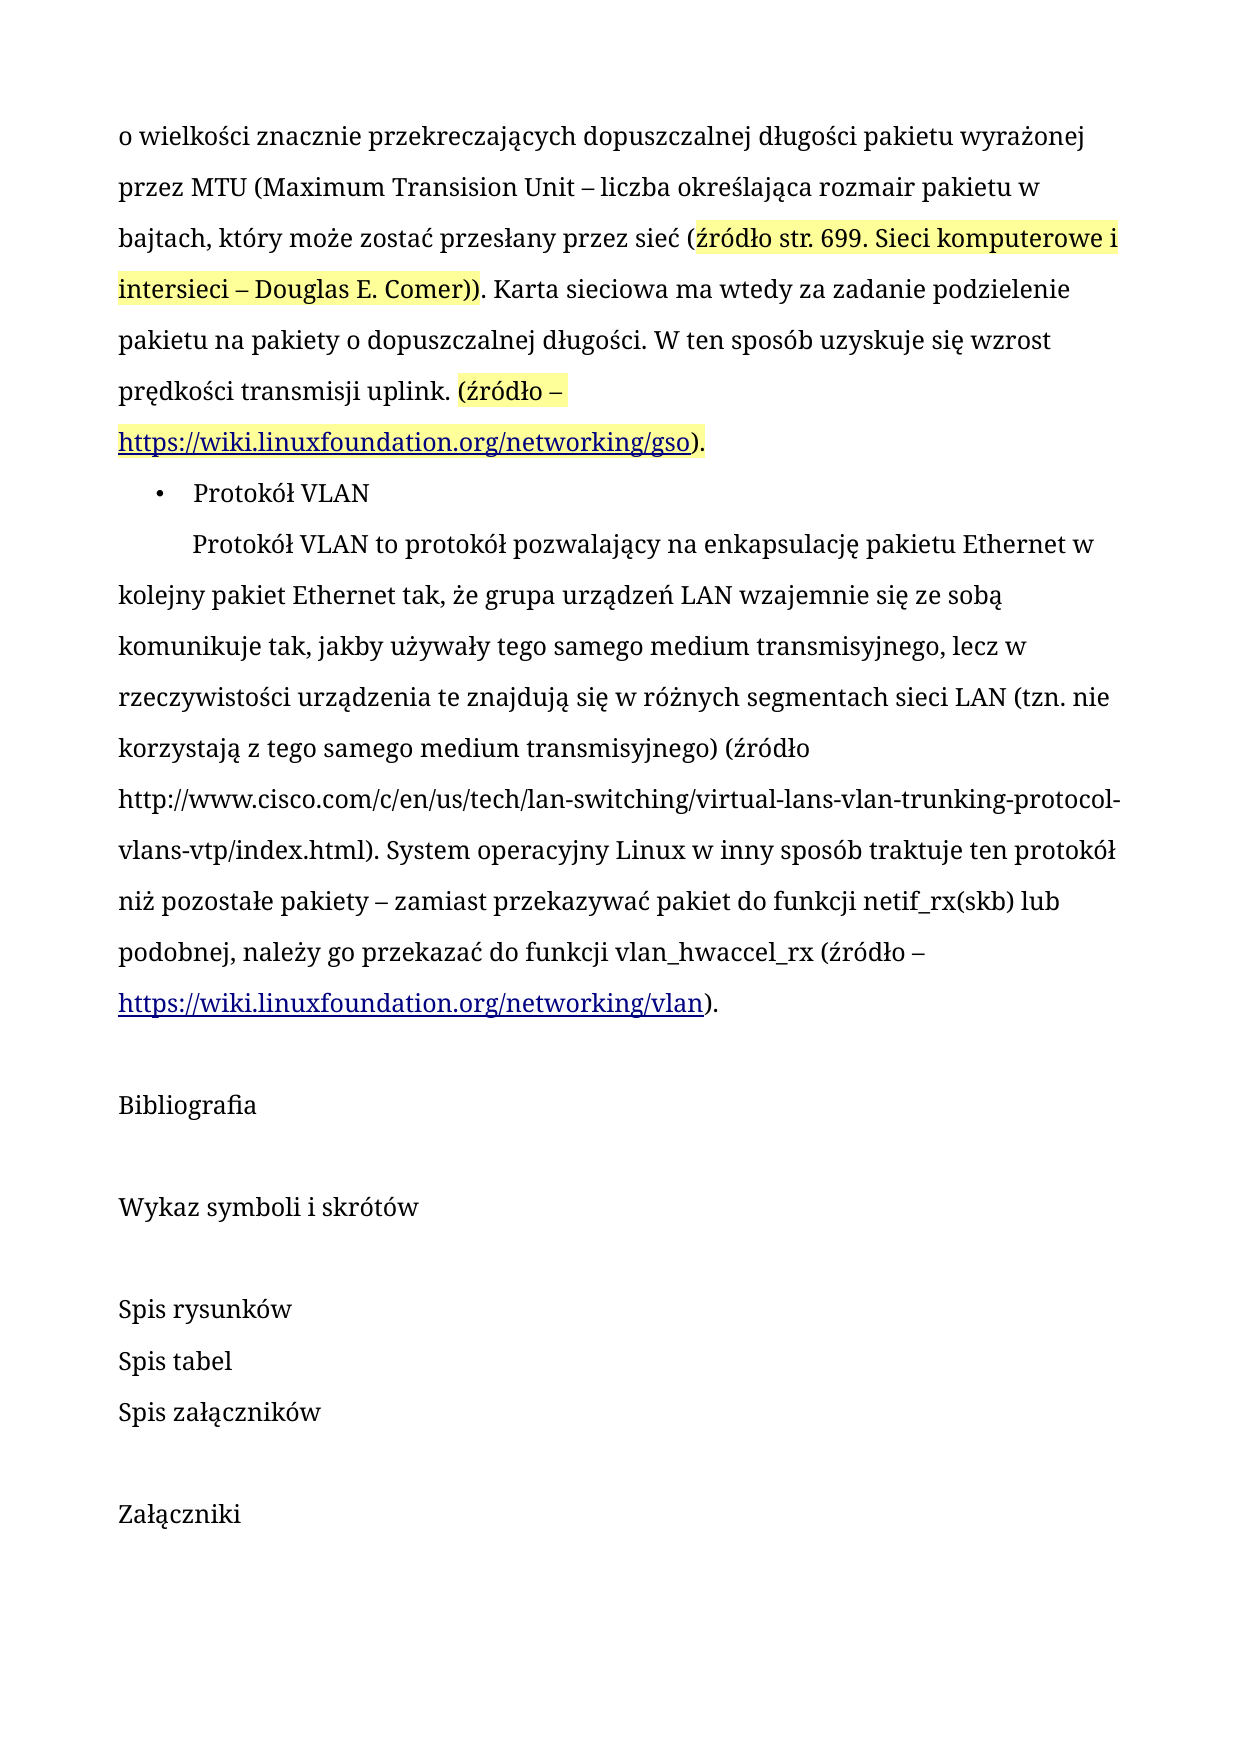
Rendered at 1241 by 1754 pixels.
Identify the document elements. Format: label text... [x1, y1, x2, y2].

text Spis tabel [118, 1343, 1122, 1377]
list Protokół VLAN [156, 475, 1122, 509]
text Bibliografia [118, 1088, 1122, 1122]
text Spis załączników [118, 1394, 1122, 1428]
text o wielkości znacznie przekreczających dopuszczalnej długości pakietu wyrażonej przez MTU (Maximum Transision Unit – liczba określająca rozmair pakietu w bajtach, który może zostać przesłany przez sieć (źródło str. 699. Sieci komputerowe i intersieci – Douglas E. Comer)). Karta sieciowa ma wtedy za zadanie podzielenie pakietu na pakiety o dopuszczalnej długości. W ten sposób uzyskuje się wzrost prędkości transmisji uplink. (źródło – https://wiki.linuxfoundation.org/networking/gso). [118, 118, 1122, 458]
text Protokół VLAN to protokół pozwalający na enkapsulację pakietu Ethernet w kolejny pakiet Ethernet tak, że grupa urządzeń LAN wzajemnie się ze sobą komunikuje tak, jakby używały tego samego medium transmisyjnego, lecz w rzeczywistości urządzenia te znajdują się w różnych segmentach sieci LAN (tzn. nie korzystają z tego samego medium transmisyjnego) (źródło http://www.cisco.com/c/en/us/tech/lan-switching/virtual-lans-vlan-trunking-protocol-vlans-vtp/index.html). System operacyjny Linux w inny sposób traktuje ten protokół niż pozostałe pakiety – zamiast przekazywać pakiet do funkcji netif_rx(skb) lub podobnej, należy go przekazać do funkcji vlan_hwaccel_rx (źródło – https://wiki.linuxfoundation.org/networking/vlan). [118, 526, 1122, 1020]
text Spis rysunków [118, 1292, 1122, 1326]
text Wykaz symboli i skrótów [118, 1190, 1122, 1224]
text Załączniki [118, 1496, 1122, 1530]
